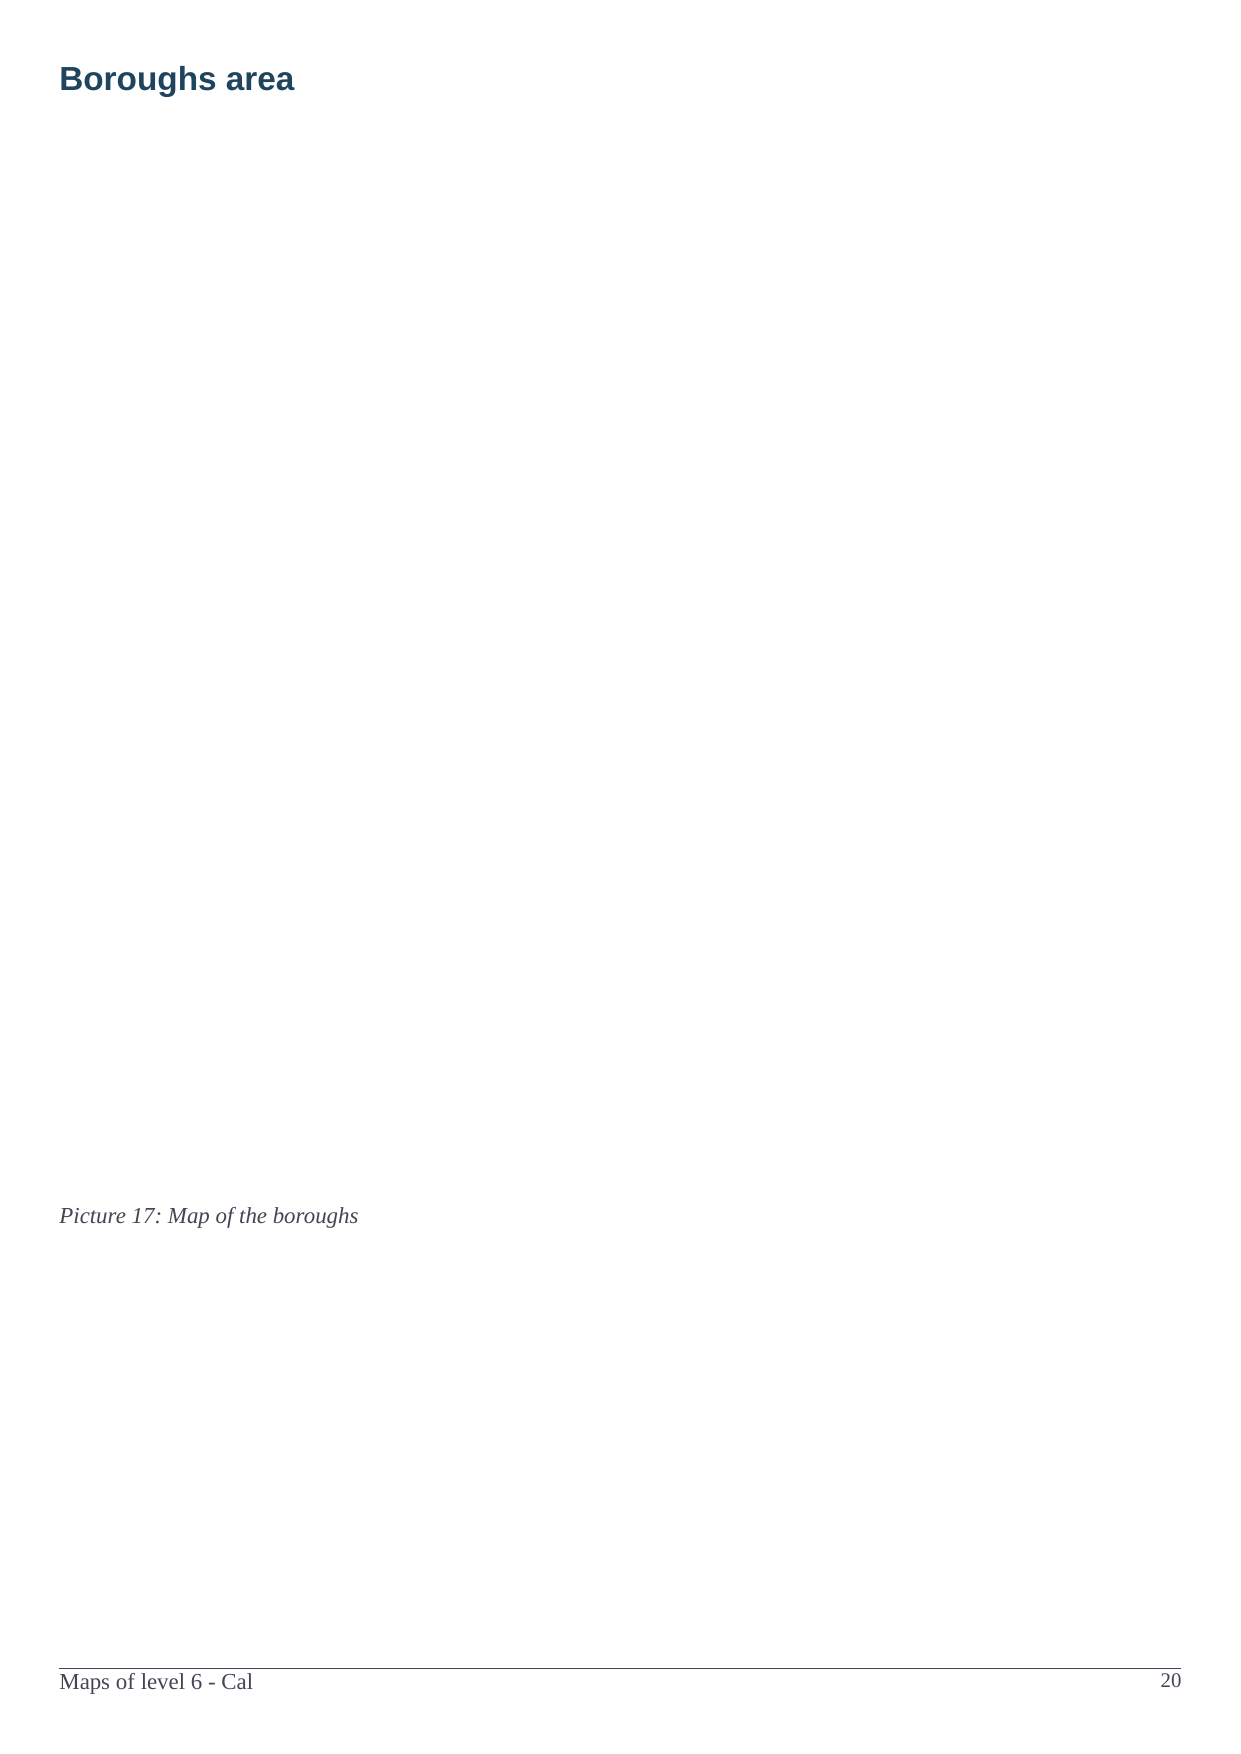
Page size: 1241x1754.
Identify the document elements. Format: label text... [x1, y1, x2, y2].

subtitle Boroughs area [59, 59, 1181, 97]
text Picture 17: Map of the boroughs [59, 122, 1153, 1229]
